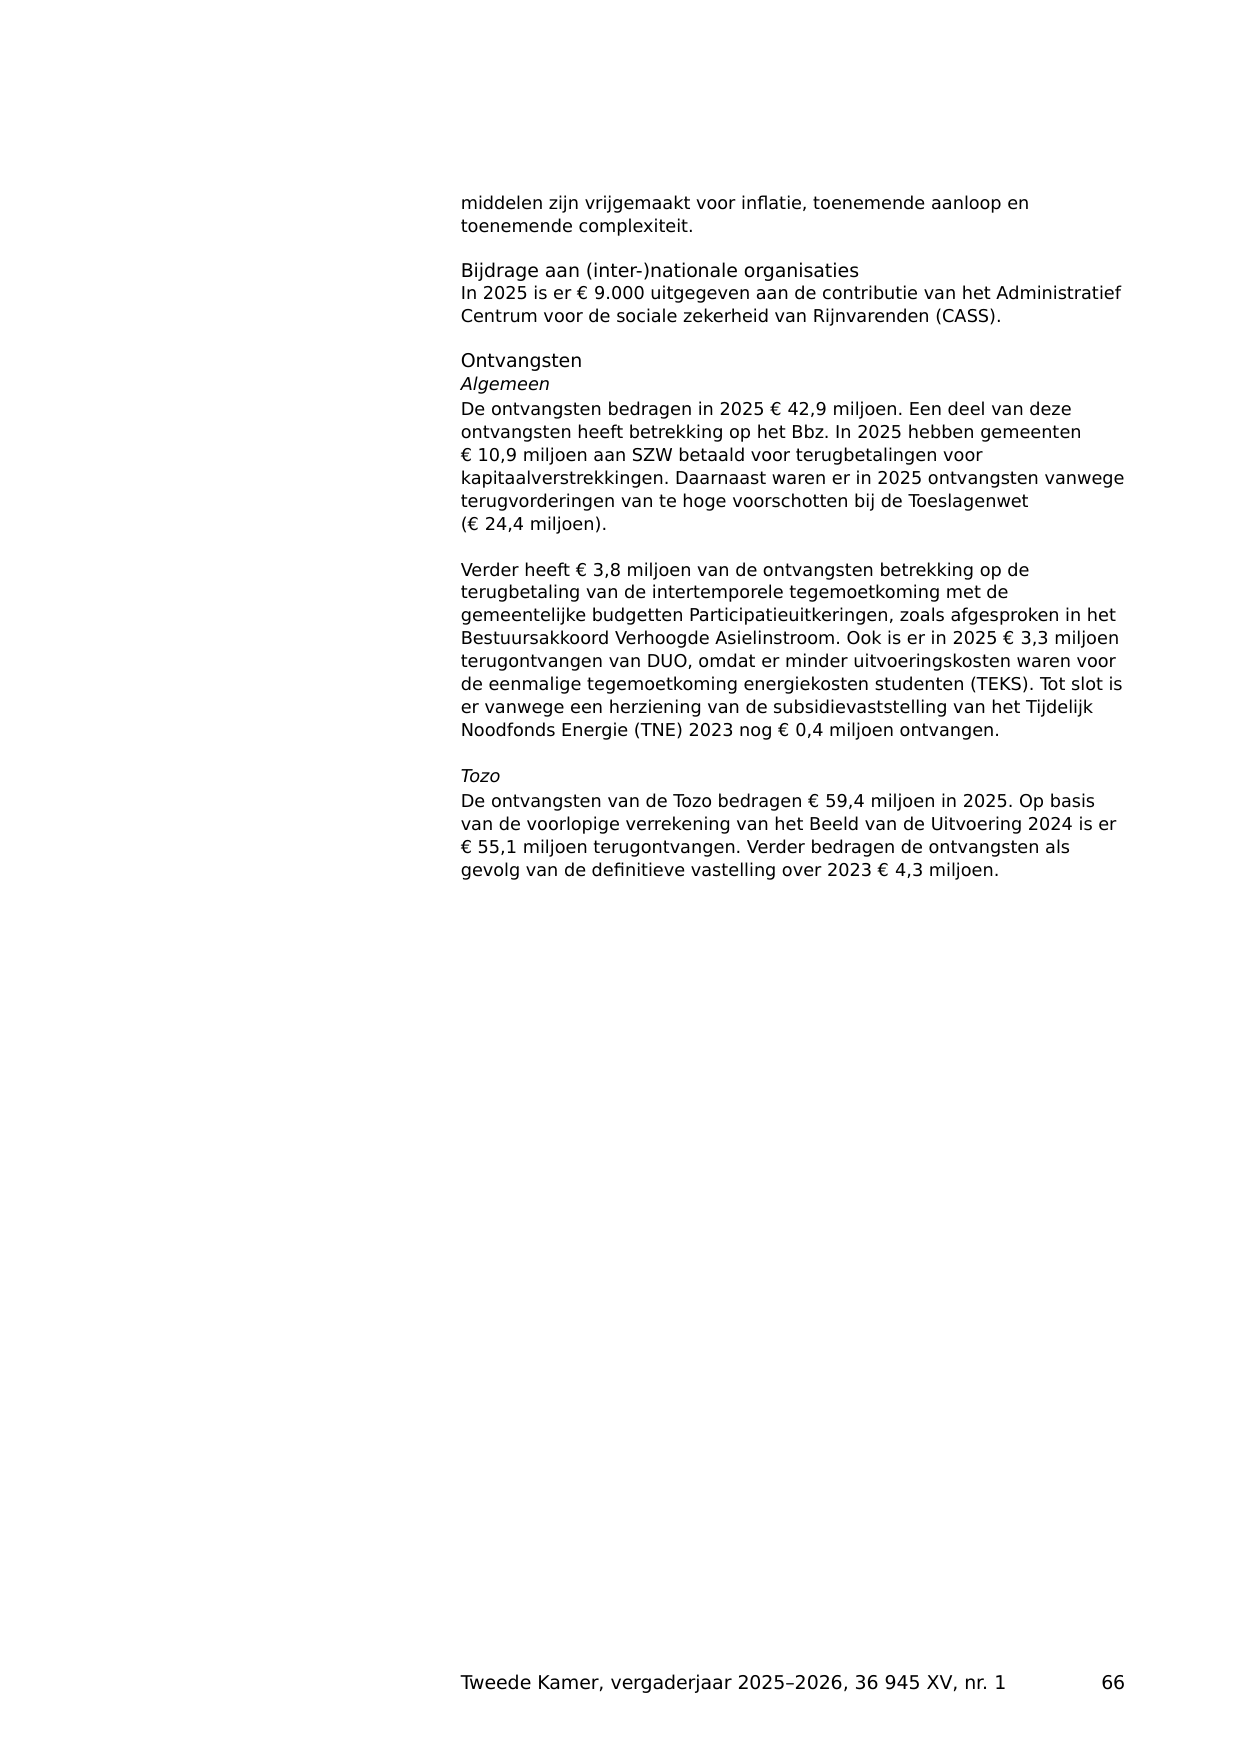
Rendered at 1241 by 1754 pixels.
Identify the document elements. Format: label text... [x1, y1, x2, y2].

text Algemeen [461, 372, 1125, 395]
text middelen zijn vrijgemaakt voor inflatie, toenemende aanloop en toenemende complexiteit. [461, 191, 1125, 237]
text Verder heeft € 3,8 miljoen van de ontvangsten betrekking op de terugbetaling van de intertemporele tegemoetkoming met de gemeentelijke budgetten Participatieuitkeringen, zoals afgesproken in het Bestuursakkoord Verhoogde Asielinstroom. Ook is er in 2025 € 3,3 miljoen terugontvangen van DUO, omdat er minder uitvoeringskosten waren voor de eenmalige tegemoetkoming energiekosten studenten (TEKS). Tot slot is er vanwege een herziening van de subsidievaststelling van het Tijdelijk Noodfonds Energie (TNE) 2023 nog € 0,4 miljoen ontvangen. [461, 558, 1125, 741]
title Ontvangsten [461, 350, 1125, 372]
title Bijdrage aan (inter-)nationale organisaties [461, 259, 1125, 281]
text De ontvangsten bedragen in 2025 € 42,9 miljoen. Een deel van deze ontvangsten heeft betrekking op het Bbz. In 2025 hebben gemeenten € 10,9 miljoen aan SZW betaald voor terugbetalingen voor kapitaalverstrekkingen. Daarnaast waren er in 2025 ontvangsten vanwege terugvorderingen van te hoge voorschotten bij de Toeslagenwet (€ 24,4 miljoen). [461, 397, 1125, 535]
text Tozo [461, 764, 1125, 787]
text In 2025 is er € 9.000 uitgegeven aan de contributie van het Administratief Centrum voor de sociale zekerheid van Rijnvarenden (CASS). [461, 281, 1125, 327]
text De ontvangsten van de Tozo bedragen € 59,4 miljoen in 2025. Op basis van de voorlopige verrekening van het Beeld van de Uitvoering 2024 is er € 55,1 miljoen terugontvangen. Verder bedragen de ontvangsten als gevolg van de definitieve vastelling over 2023 € 4,3 miljoen. [461, 789, 1125, 881]
